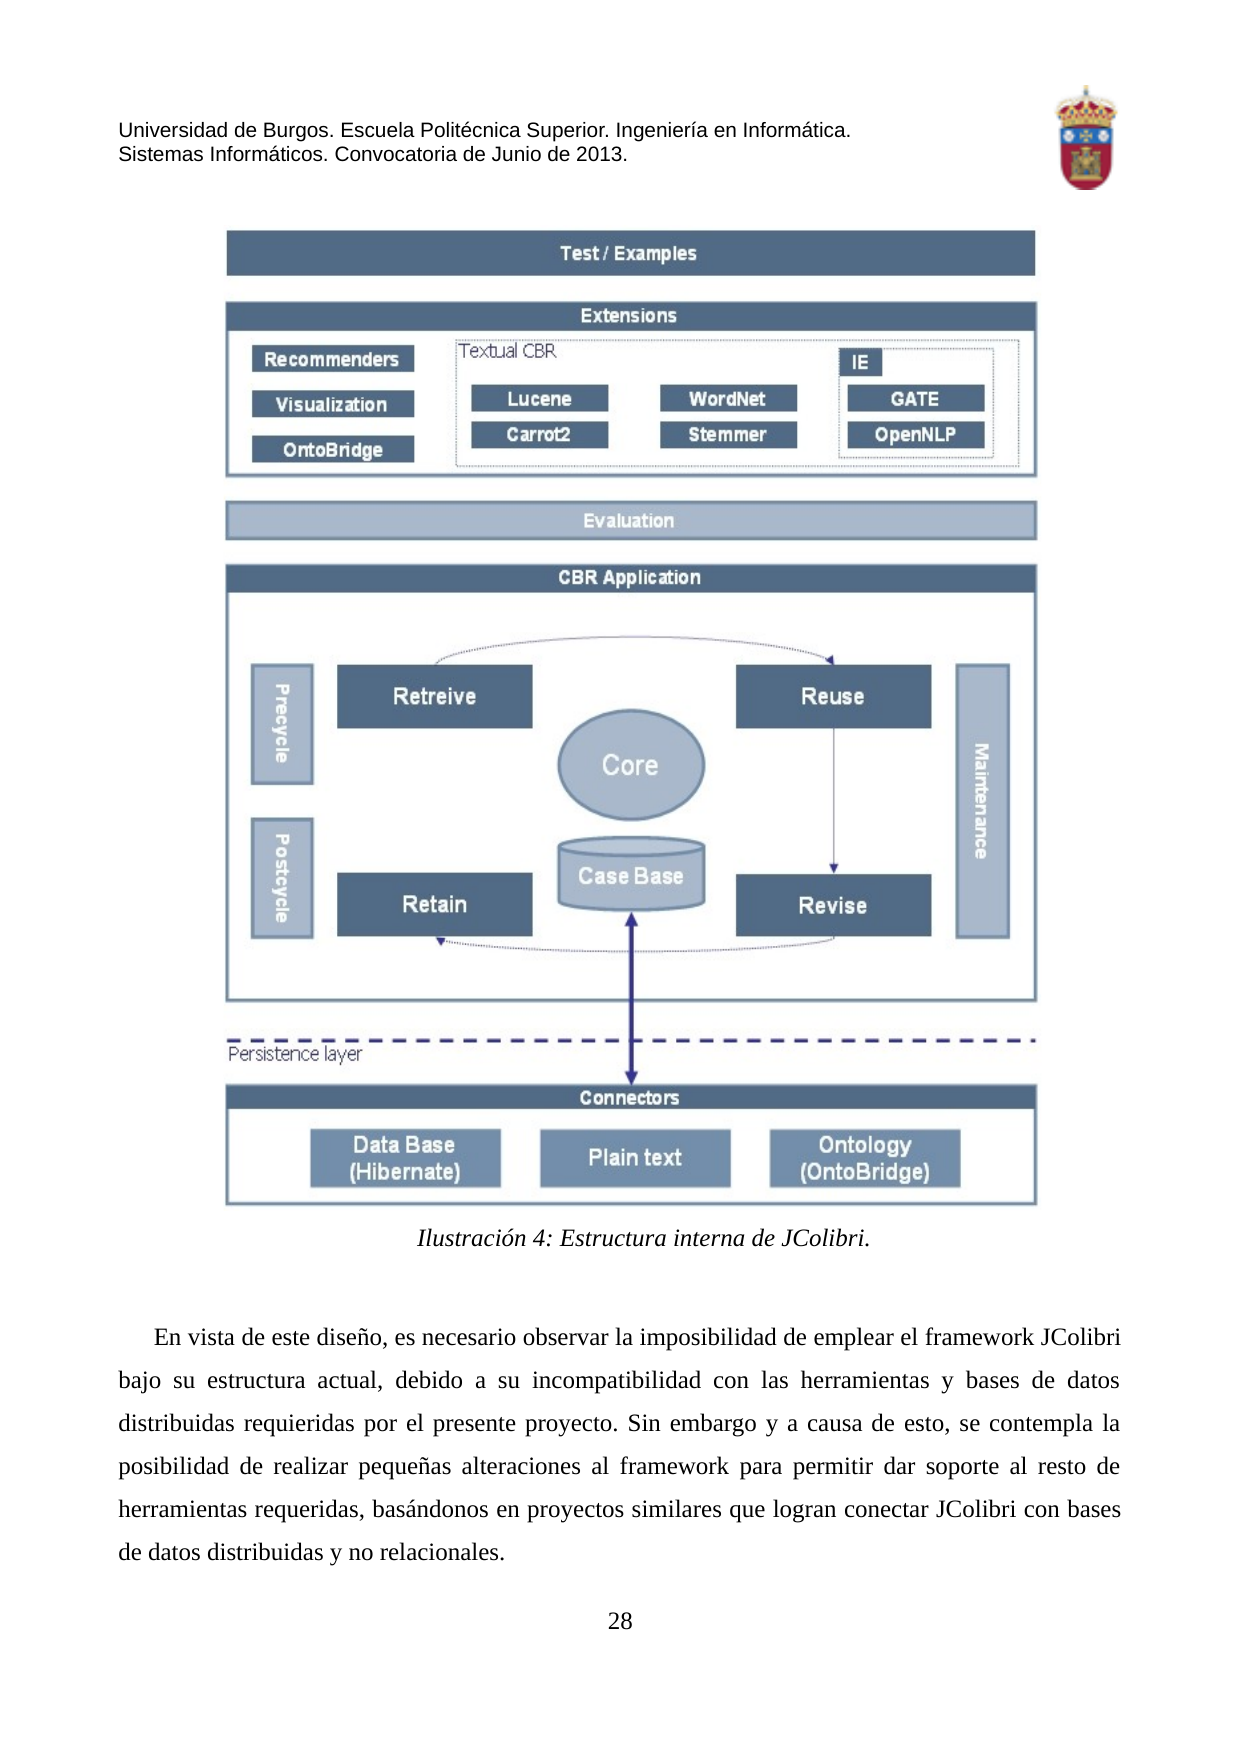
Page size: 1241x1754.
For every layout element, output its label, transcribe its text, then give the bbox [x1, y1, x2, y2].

picture [1053, 85, 1120, 190]
text Ilustración 4: Estructura interna de JColibri. [223, 1211, 1067, 1252]
text En vista de este diseño, es necesario observar la imposibilidad de emplear el framework JColibri bajo su estructura actual, debido a su incompatibilidad con las herramientas y bases de datos distribuidas requieridas por el presente proyecto. Sin embargo y a causa de esto, se contempla la posibilidad de realizar pequeñas alteraciones al framework para permitir dar soporte al resto de herramientas requeridas, basándonos en proyectos similares que logran conectar JColibri con bases de datos distribuidas y no relacionales. [118, 1322, 1122, 1566]
picture [223, 225, 1042, 1211]
